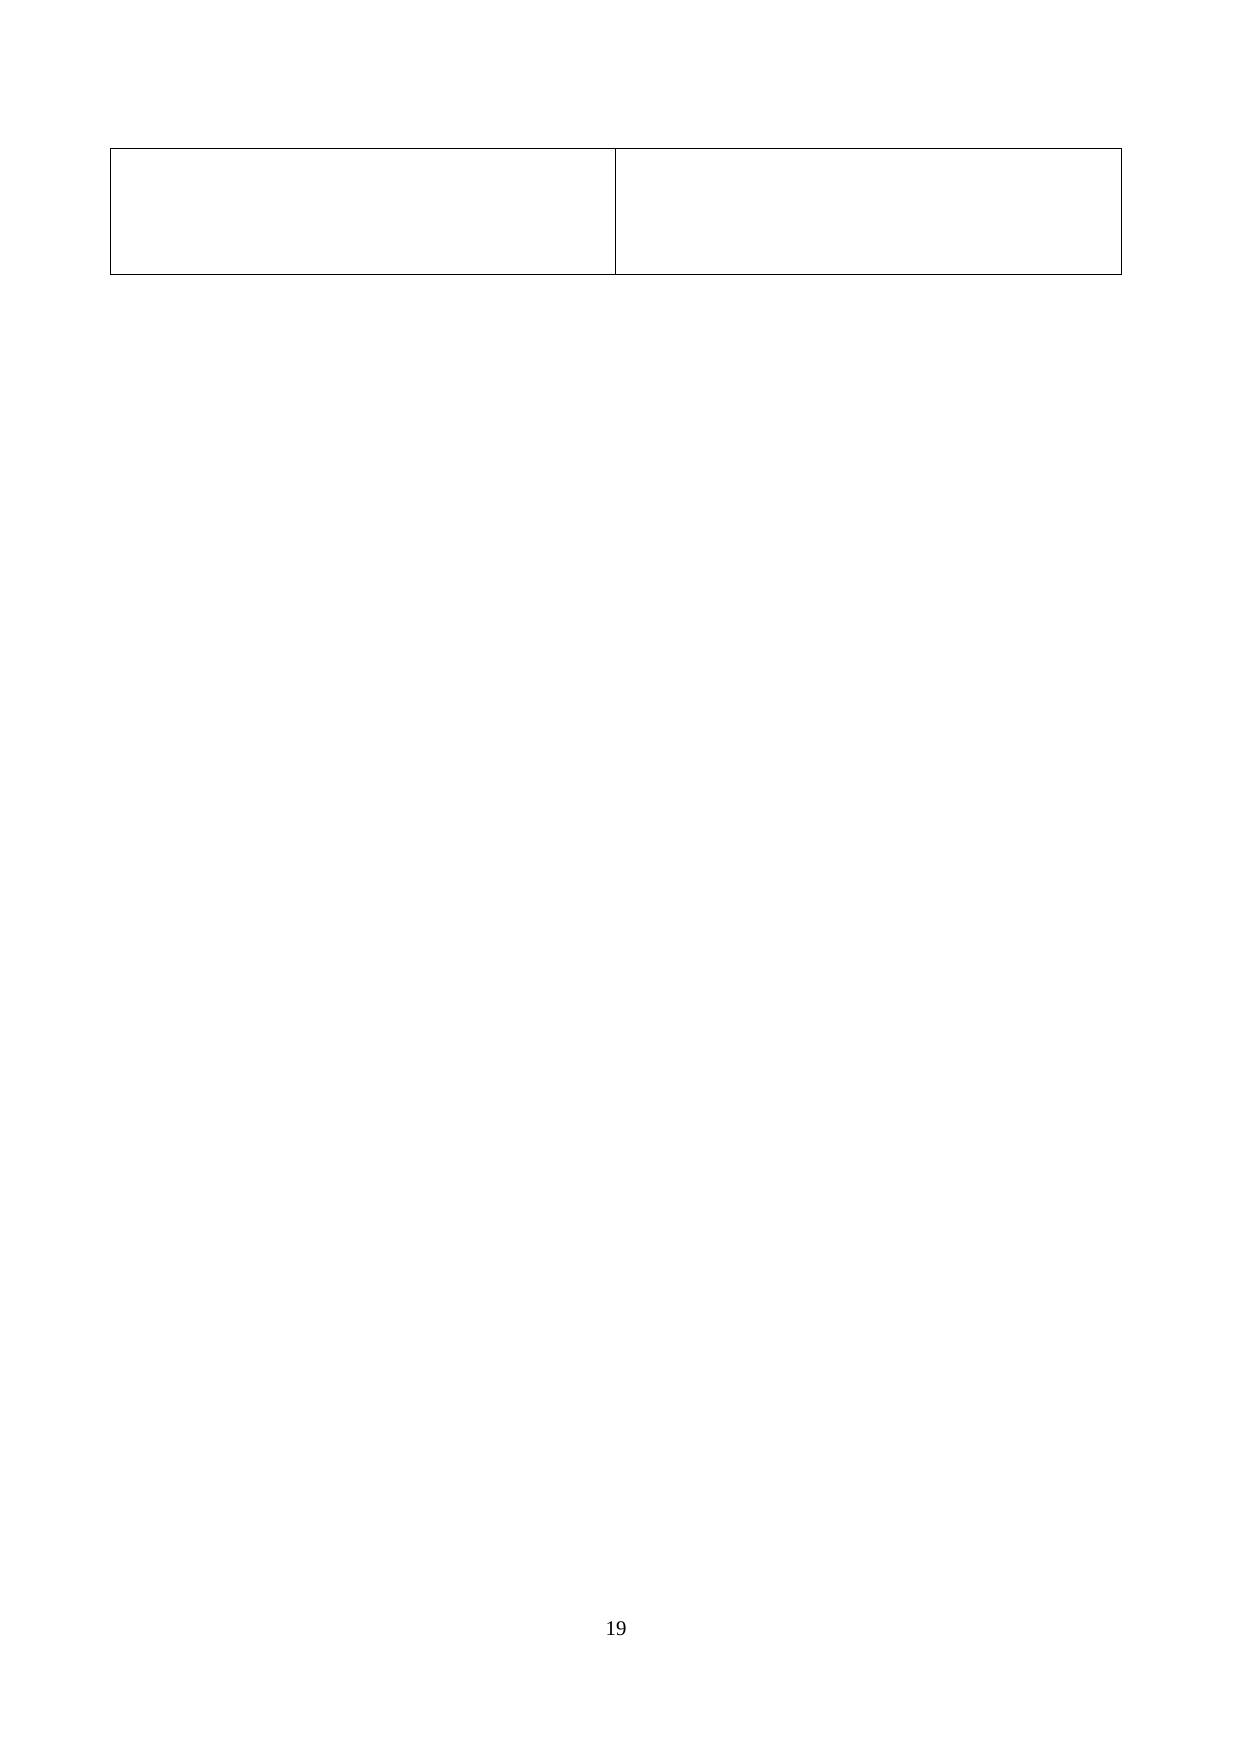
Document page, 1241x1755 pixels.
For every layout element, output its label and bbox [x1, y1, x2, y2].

table_cell [616, 149, 1121, 274]
table_cell [111, 149, 615, 274]
